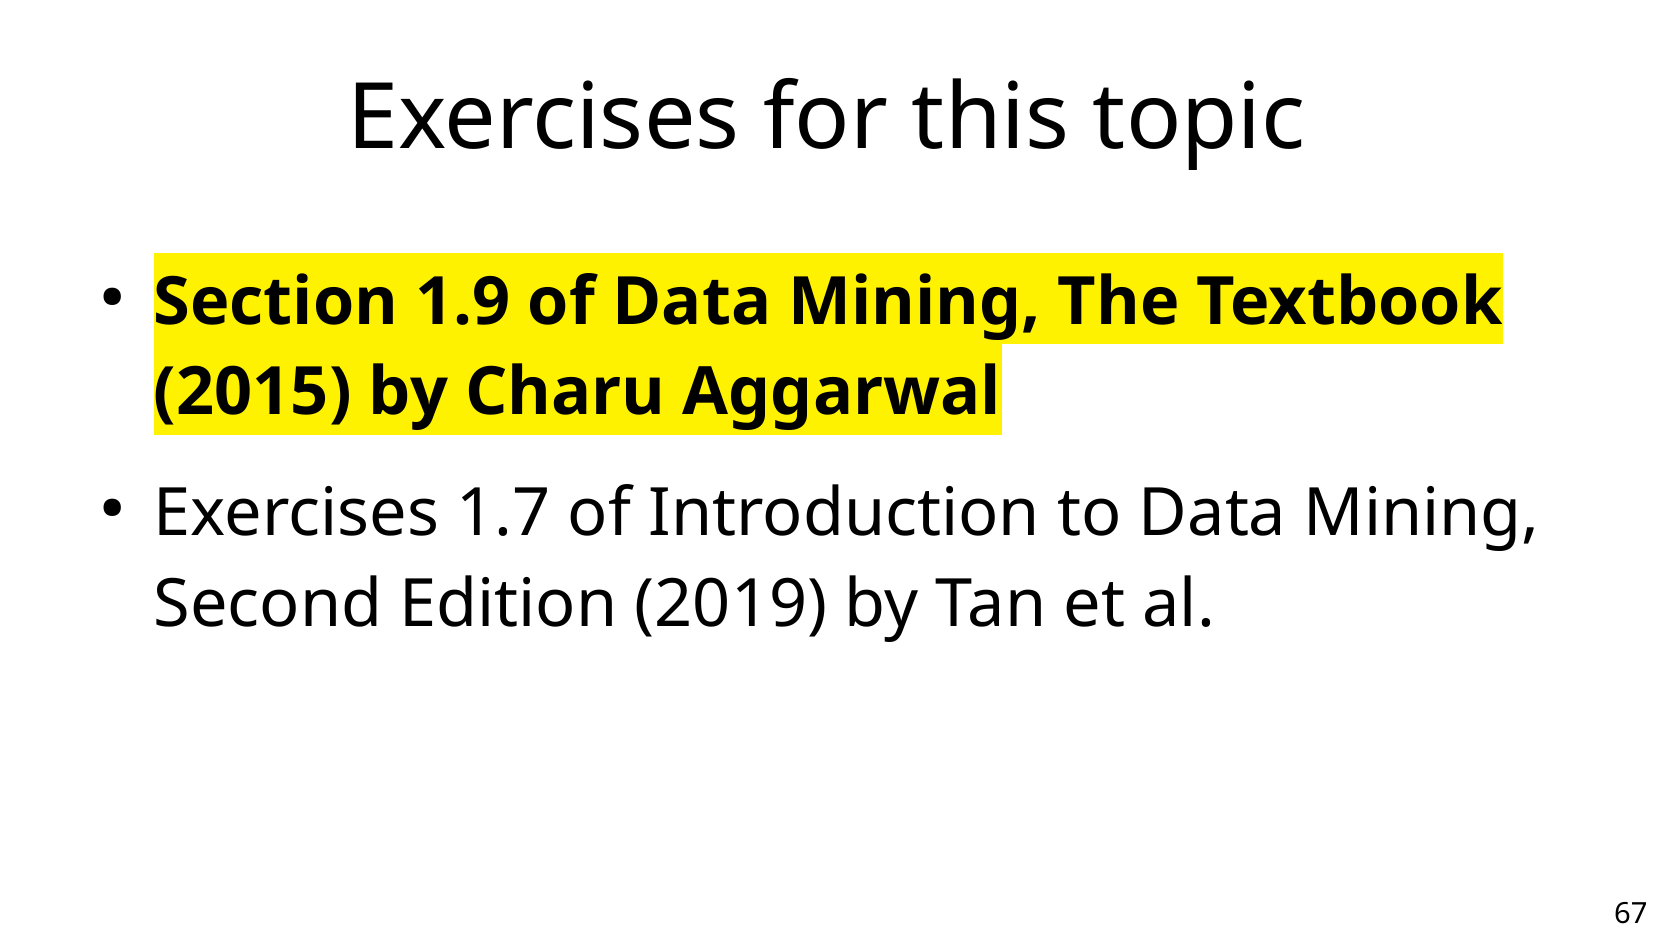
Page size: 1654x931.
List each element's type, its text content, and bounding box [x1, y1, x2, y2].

list Section 1.9 of Data Mining, The Textbook (2015) by Charu Aggarwal Exercises 1.7 of Introduction to Data Mining, Second Edition (2019) by Tan et al. [82, 253, 1571, 793]
title Exercises for this topic [82, 1, 1571, 226]
